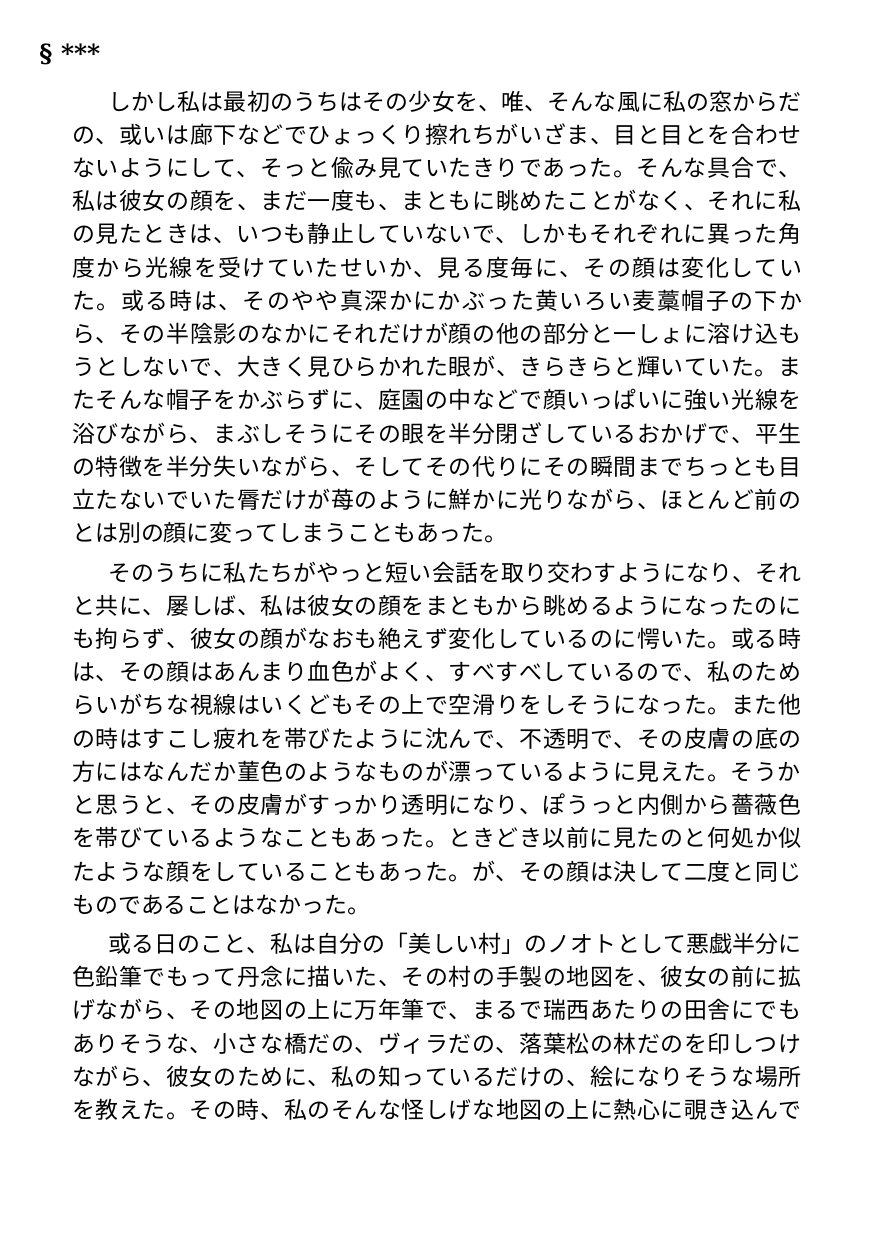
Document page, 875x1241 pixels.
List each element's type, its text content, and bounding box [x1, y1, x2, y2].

text 或る日のこと、私は自分の「美しい村」のノオトとして悪戯半分に色鉛筆でもって丹念に描いた、その村の手製の地図を、彼女の前に拡げながら、その地図の上に万年筆で、まるで瑞西あたりの田舎にでもありそうな、小さな橋だの、ヴィラだの、落葉松の林だのを印しつけながら、彼女のために、私の知っているだけの、絵になりそうな場所を教えた。その時、私のそんな怪しげな地図の上に熱心に覗き込んで [72, 926, 802, 1125]
subtitle § *** [36, 36, 838, 71]
text そのうちに私たちがやっと短い会話を取り交わすようになり、それと共に、屡しば、私は彼女の顔をまともから眺めるようになったのにも拘らず、彼女の顔がなおも絶えず変化しているのに愕いた。或る時は、その顔はあんまり血色がよく、すべすべしているので、私のためらいがちな視線はいくどもその上で空滑りをしそうになった。また他の時はすこし疲れを帯びたように沈んで、不透明で、その皮膚の底の方にはなんだか菫色のようなものが漂っているように見えた。そうかと思うと、その皮膚がすっかり透明になり、ぽうっと内側から薔薇色を帯びているようなこともあった。ときどき以前に見たのと何処か似たような顔をしていることもあった。が、その顔は決して二度と同じものであることはなかった。 [72, 554, 802, 920]
text しかし私は最初のうちはその少女を、唯、そんな風に私の窓からだの、或いは廊下などでひょっくり擦れちがいざま、目と目とを合わせないようにして、そっと偸み見ていたきりであった。そんな具合で、私は彼女の顔を、まだ一度も、まともに眺めたことがなく、それに私の見たときは、いつも静止していないで、しかもそれぞれに異った角度から光線を受けていたせいか、見る度毎に、その顔は変化していた。或る時は、そのやや真深かにかぶった黄いろい麦藁帽子の下から、その半陰影のなかにそれだけが顔の他の部分と一しょに溶け込もうとしないで、大きく見ひらかれた眼が、きらきらと輝いていた。またそんな帽子をかぶらずに、庭園の中などで顔いっぱいに強い光線を浴びながら、まぶしそうにその眼を半分閉ざしているおかげで、平生の特徴を半分失いながら、そしてその代りにその瞬間までちっとも目立たないでいた脣だけが苺のように鮮かに光りながら、ほとんど前のとは別の顔に変ってしまうこともあった。 [72, 83, 802, 548]
